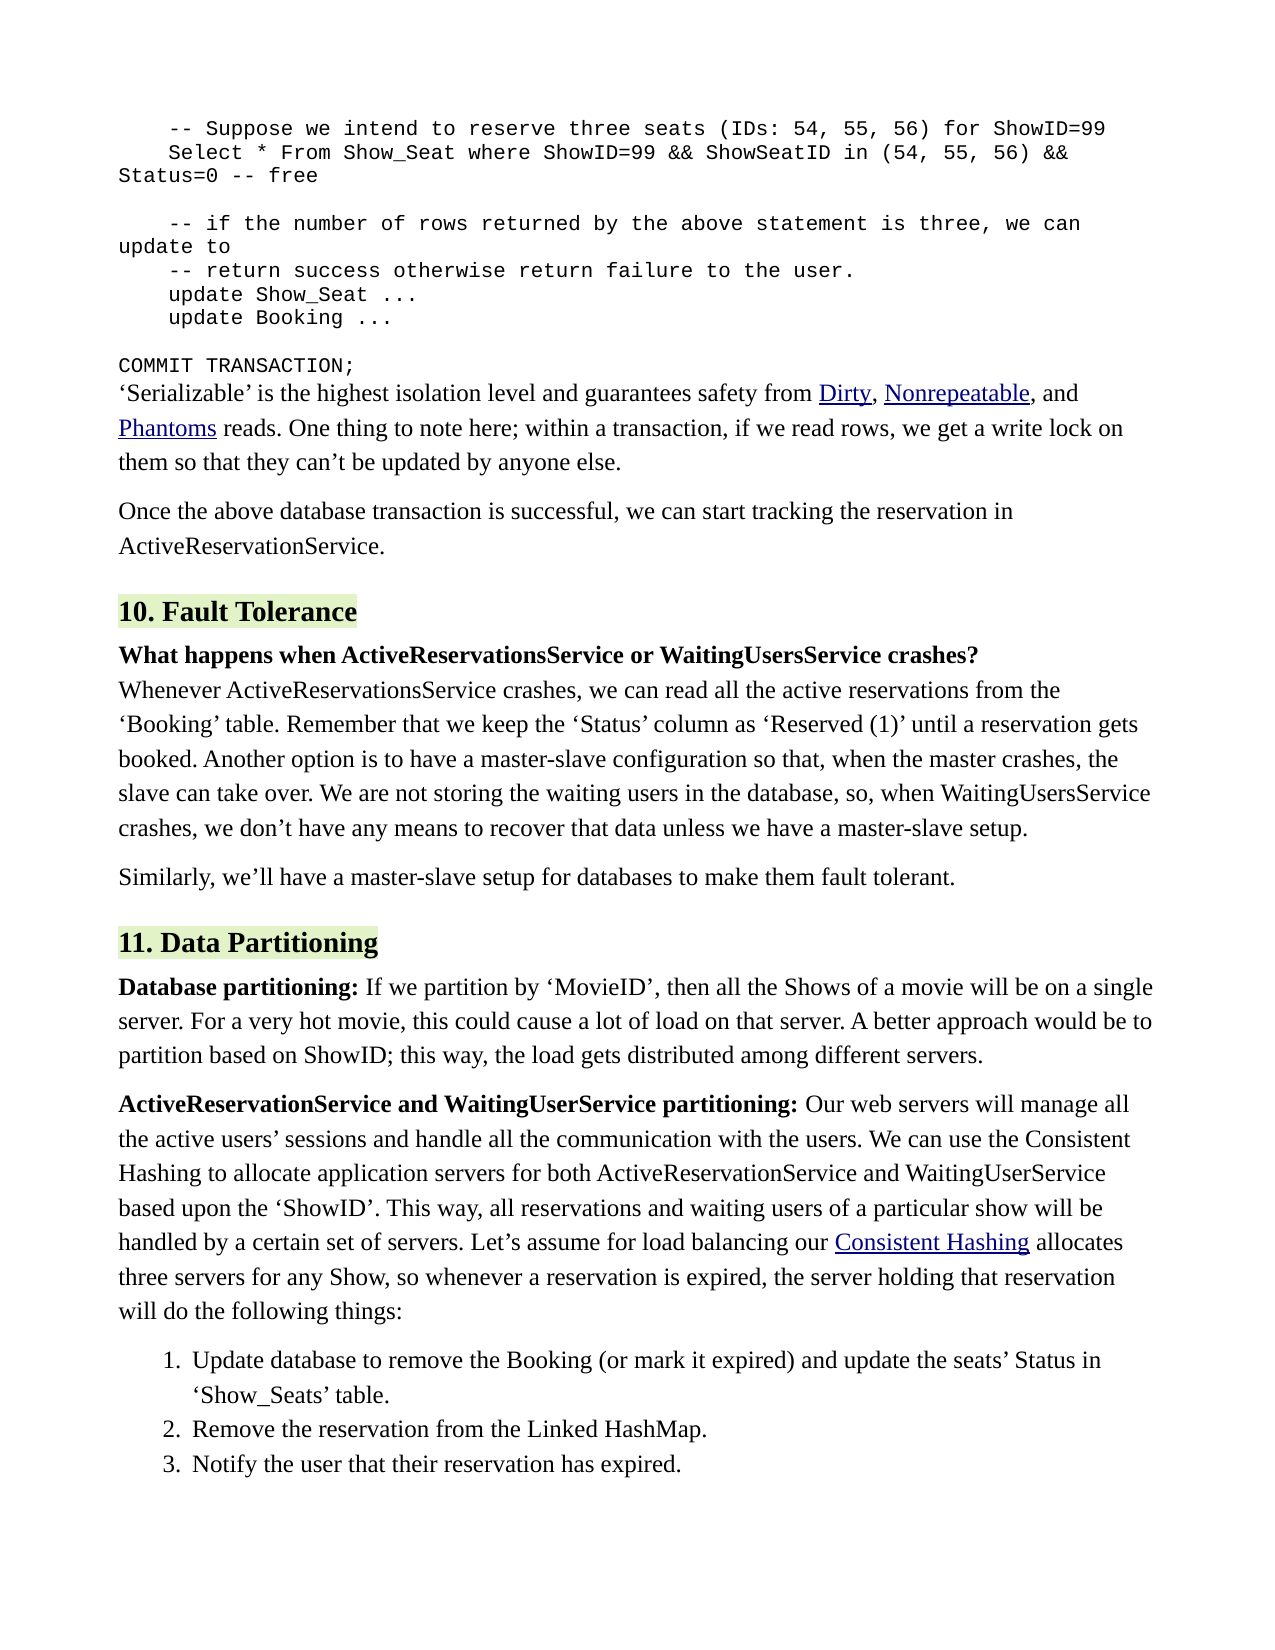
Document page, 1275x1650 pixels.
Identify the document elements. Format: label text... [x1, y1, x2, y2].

text ​ [118, 331, 1157, 354]
text -- Suppose we intend to reserve three seats (IDs: 54, 55, 56) for ShowID=99 [118, 118, 1157, 142]
text Select * From Show_Seat where ShowID=99 && ShowSeatID in (54, 55, 56) && Status=0 -- free [118, 142, 1157, 189]
text COMMIT TRANSACTION; [118, 354, 1157, 378]
text -- return success otherwise return failure to the user. [118, 260, 1157, 284]
subtitle 11. Data Partitioning [118, 926, 1157, 959]
text update Show_Seat ... [118, 284, 1157, 307]
list Notify the user that their reservation has expired. [162, 1449, 1157, 1478]
list Update database to remove the Booking (or mark it expired) and update the seats’ Status in ‘Show_Seats’ table. [162, 1346, 1157, 1409]
text update Booking ... [118, 307, 1157, 331]
text Once the above database transaction is successful, we can start tracking the reservation in ActiveReservationService. [118, 496, 1157, 559]
text ​ [118, 189, 1157, 213]
text -- if the number of rows returned by the above statement is three, we can update to [118, 213, 1157, 260]
text Similarly, we’ll have a master-slave setup for databases to make them fault tolerant. [118, 862, 1157, 891]
text Database partitioning: If we partition by ‘MovieID’, then all the Shows of a movie will be on a single server. For a very hot movie, this could cause a lot of load on that server. A better approach would be to partition based on ShowID; this way, the load gets distributed among different servers. [118, 972, 1157, 1069]
text ActiveReservationService and WaitingUserService partitioning: Our web servers will manage all the active users’ sessions and handle all the communication with the users. We can use the Consistent Hashing to allocate application servers for both ActiveReservationService and WaitingUserService based upon the ‘ShowID’. This way, all reservations and waiting users of a particular show will be handled by a certain set of servers. Let’s assume for load balancing our Consistent Hashing allocates three servers for any Show, so whenever a reservation is expired, the server holding that reservation will do the following things: [118, 1089, 1157, 1325]
text ‘Serializable’ is the highest isolation level and guarantees safety from Dirty, Nonrepeatable, and Phantoms reads. One thing to note here; within a transaction, if we read rows, we get a write lock on them so that they can’t be updated by anyone else. [118, 378, 1157, 476]
list Remove the reservation from the Linked HashMap. [162, 1414, 1157, 1443]
text What happens when ActiveReservationsService or WaitingUsersService crashes? Whenever ActiveReservationsService crashes, we can read all the active reservations from the ‘Booking’ table. Remember that we keep the ‘Status’ column as ‘Reserved (1)’ until a reservation gets booked. Another option is to have a master-slave configuration so that, when the master crashes, the slave can take over. We are not storing the waiting users in the database, so, when WaitingUsersService crashes, we don’t have any means to recover that data unless we have a master-slave setup. [118, 640, 1157, 842]
subtitle 10. Fault Tolerance [118, 594, 1157, 628]
